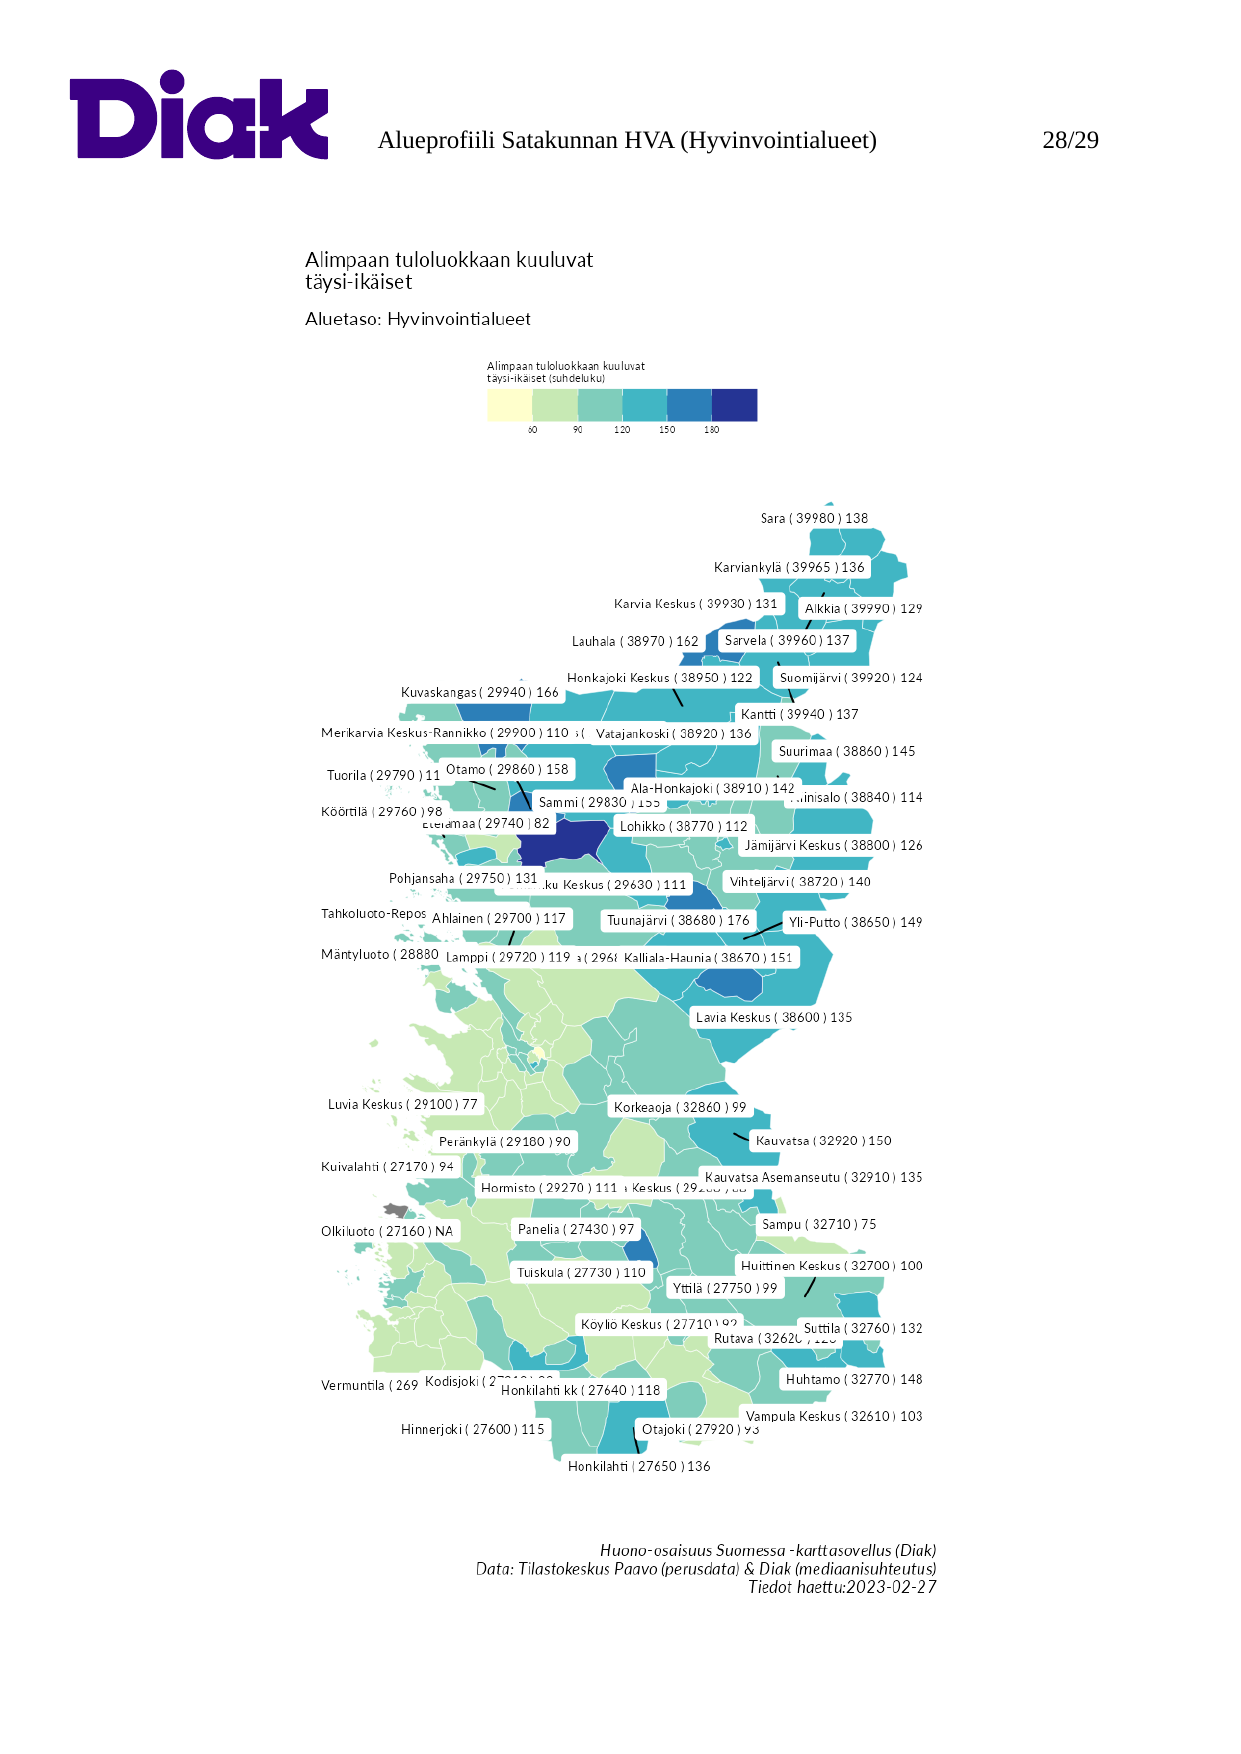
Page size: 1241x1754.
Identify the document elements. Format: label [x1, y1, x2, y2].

picture [61, 196, 1179, 1651]
